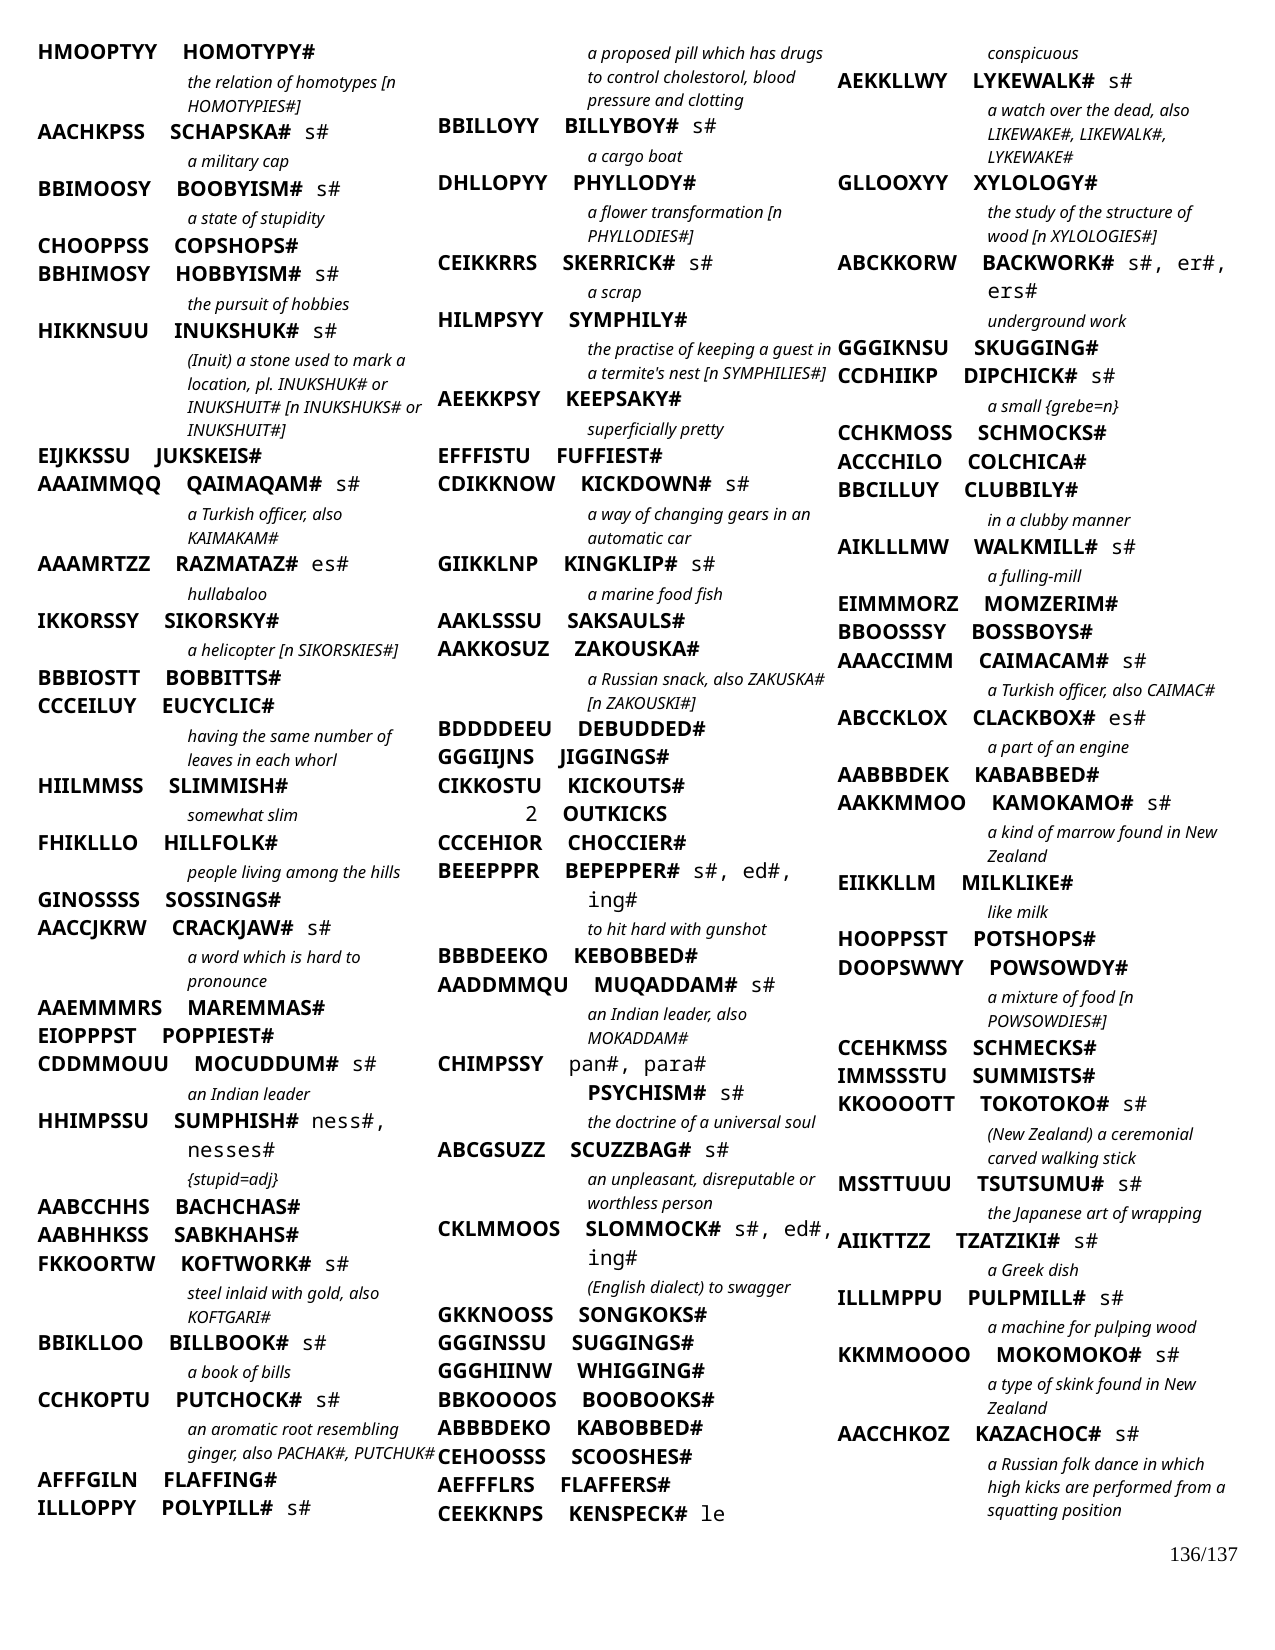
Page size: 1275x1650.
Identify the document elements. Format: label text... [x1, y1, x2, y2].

text a Greek dish [837, 1254, 1237, 1283]
text CCEHKMSS SCHMECKS# [837, 1033, 1237, 1061]
text a way of changing gears in an automatic car [437, 498, 837, 549]
text EIMMMORZ MOMZERIM# [837, 589, 1237, 617]
text AEEKKPSY KEEPSAKY# [437, 384, 837, 413]
text a scrap [437, 276, 837, 305]
text HIKKNSUU INUKSHUK# s# [37, 316, 437, 344]
text a watch over the dead, also LIKEWAKE#, LIKEWALK#, LYKEWAKE# [837, 94, 1237, 168]
text GGGHIINW WHIGGING# [437, 1357, 837, 1385]
text AACCHKOZ KAZACHOC# s# [837, 1419, 1237, 1448]
text GINOSSSS SOSSINGS# [37, 885, 437, 913]
text a book of bills [37, 1357, 437, 1385]
text HIILMMSS SLIMMISH# [37, 771, 437, 799]
text CCHKMOSS SCHMOCKS# [837, 418, 1237, 447]
text {stupid=adj} [37, 1163, 437, 1192]
text CEHOOSSS SCOOSHES# [437, 1442, 837, 1470]
text AIKLLLMW WALKMILL# s# [837, 532, 1237, 561]
text AAEMMMRS MAREMMAS# [37, 993, 437, 1021]
text ABCGSUZZ SCUZZBAG# s# [437, 1135, 837, 1163]
text DOOPSWWY POWSOWDY# [837, 953, 1237, 981]
text the doctrine of a universal soul [437, 1106, 837, 1135]
text HILMPSYY SYMPHILY# [437, 305, 837, 333]
text a state of stupidity [37, 202, 437, 231]
text HOOPPSST POTSHOPS# [837, 924, 1237, 953]
text CEIKKRRS SKERRICK# s# [437, 248, 837, 276]
text AEFFFLRS FLAFFERS# [437, 1470, 837, 1499]
text BBIKLLOO BILLBOOK# s# [37, 1328, 437, 1357]
text a Russian folk dance in which high kicks are performed from a squatting position [837, 1448, 1237, 1522]
text EIJKKSSU JUKSKEIS# [37, 441, 437, 469]
text steel inlaid with gold, also KOFTGARI# [37, 1277, 437, 1328]
text to hit hard with gunshot [437, 913, 837, 942]
text BBCILLUY CLUBBILY# [837, 475, 1237, 504]
text an unpleasant, disreputable or worthless person [437, 1163, 837, 1214]
text a cargo boat [437, 140, 837, 168]
text a kind of marrow found in New Zealand [837, 817, 1237, 868]
text CDIKKNOW KICKDOWN# s# [437, 469, 837, 498]
text GIIKKLNP KINGKLIP# s# [437, 549, 837, 578]
text HHIMPSSU SUMPHISH# ness#, nesses# [37, 1106, 437, 1163]
text a word which is hard to pronounce [37, 942, 437, 993]
text the study of the structure of wood [n XYLOLOGIES#] [837, 197, 1237, 248]
text superficially pretty [437, 413, 837, 441]
text in a clubby manner [837, 504, 1237, 532]
text BBBIOSTT BOBBITTS# [37, 663, 437, 691]
text ABBBDEKO KABOBBED# [437, 1413, 837, 1442]
text CCCEHIOR CHOCCIER# [437, 828, 837, 856]
text a flower transformation [n PHYLLODIES#] [437, 197, 837, 248]
text BBILLOYY BILLYBOY# s# [437, 111, 837, 140]
text (New Zealand) a ceremonial carved walking stick [837, 1118, 1237, 1169]
text ABCKKORW BACKWORK# s#, er#, ers# [837, 248, 1237, 305]
text a marine food fish [437, 578, 837, 606]
text GGGIKNSU SKUGGING# [837, 333, 1237, 362]
text underground work [837, 305, 1237, 333]
text a fulling-mill [837, 561, 1237, 589]
text GLLOOXYY XYLOLOGY# [837, 168, 1237, 197]
text a mixture of food [n POWSOWDIES#] [837, 981, 1237, 1033]
text IMMSSSTU SUMMISTS# [837, 1061, 1237, 1089]
text the pursuit of hobbies [37, 288, 437, 316]
text AABHHKSS SABKHAHS# [37, 1220, 437, 1249]
text 2 OUTKICKS [437, 799, 837, 828]
text hullabaloo [37, 578, 437, 606]
text DHLLOPYY PHYLLODY# [437, 168, 837, 197]
text AABBBDEK KABABBED# [837, 760, 1237, 788]
text a part of an engine [837, 731, 1237, 760]
text AEKKLLWY LYKEWALK# s# [837, 66, 1237, 94]
text KKMMOOOO MOKOMOKO# s# [837, 1340, 1237, 1368]
text CCCEILUY EUCYCLIC# [37, 691, 437, 720]
text FHIKLLLO HILLFOLK# [37, 828, 437, 856]
text GGGINSSU SUGGINGS# [437, 1328, 837, 1357]
text the practise of keeping a guest in a termite's nest [n SYMPHILIES#] [437, 333, 837, 384]
text AAKKMMOO KAMOKAMO# s# [837, 788, 1237, 817]
text AACHKPSS SCHAPSKA# s# [37, 117, 437, 146]
text AACCJKRW CRACKJAW# s# [37, 913, 437, 942]
text ABCCKLOX CLACKBOX# es# [837, 703, 1237, 731]
text MSSTTUUU TSUTSUMU# s# [837, 1169, 1237, 1197]
text GKKNOOSS SONGKOKS# [437, 1300, 837, 1328]
text conspicuous [837, 37, 1237, 66]
text CEEKKNPS KENSPECK# le [437, 1499, 837, 1527]
text EFFFISTU FUFFIEST# [437, 441, 837, 469]
text an Indian leader, also MOKADDAM# [437, 998, 837, 1049]
text BEEEPPPR BEPEPPER# s#, ed#, ing# [437, 856, 837, 913]
text BBIMOOSY BOOBYISM# s# [37, 174, 437, 202]
text a military cap [37, 146, 437, 174]
text ILLLOPPY POLYPILL# s# [37, 1493, 437, 1522]
text HMOOPTYY HOMOTYPY# [37, 37, 437, 66]
text a helicopter [n SIKORSKIES#] [37, 634, 437, 663]
text AAACCIMM CAIMACAM# s# [837, 646, 1237, 674]
text CCHKOPTU PUTCHOCK# s# [37, 1385, 437, 1413]
text CCDHIIKP DIPCHICK# s# [837, 362, 1237, 390]
text AAAMRTZZ RAZMATAZ# es# [37, 549, 437, 578]
text CDDMMOUU MOCUDDUM# s# [37, 1049, 437, 1078]
text a Turkish officer, also KAIMAKAM# [37, 498, 437, 549]
text an aromatic root resembling ginger, also PACHAK#, PUTCHUK# [37, 1413, 437, 1465]
text AADDMMQU MUQADDAM# s# [437, 970, 837, 998]
text (Inuit) a stone used to mark a location, pl. INUKSHUK# or INUKSHUIT# [n INUKSHUKS# or INUKSHUIT#] [37, 344, 437, 441]
text CKLMMOOS SLOMMOCK# s#, ed#, ing# [437, 1214, 837, 1271]
text AAAIMMQQ QAIMAQAM# s# [37, 469, 437, 498]
text CHIMPSSY pan#, para# PSYCHISM# s# [437, 1049, 837, 1106]
text a type of skink found in New Zealand [837, 1368, 1237, 1419]
text AFFFGILN FLAFFING# [37, 1465, 437, 1493]
text an Indian leader [37, 1078, 437, 1106]
text IKKORSSY SIKORSKY# [37, 606, 437, 634]
text BBOOSSSY BOSSBOYS# [837, 617, 1237, 646]
text KKOOOOTT TOKOTOKO# s# [837, 1089, 1237, 1118]
text a small {grebe=n} [837, 390, 1237, 418]
text somewhat slim [37, 799, 437, 828]
text AIIKTTZZ TZATZIKI# s# [837, 1226, 1237, 1254]
text BBHIMOSY HOBBYISM# s# [37, 259, 437, 288]
text EIIKKLLM MILKLIKE# [837, 868, 1237, 896]
text a proposed pill which has drugs to control cholestorol, blood pressure and clotting [437, 37, 837, 111]
text a Russian snack, also ZAKUSKA# [n ZAKOUSKI#] [437, 663, 837, 714]
text BBBDEEKO KEBOBBED# [437, 942, 837, 970]
text ACCCHILO COLCHICA# [837, 447, 1237, 475]
text (English dialect) to swagger [437, 1271, 837, 1300]
text FKKOORTW KOFTWORK# s# [37, 1249, 437, 1277]
text CHOOPPSS COPSHOPS# [37, 231, 437, 259]
text EIOPPPST POPPIEST# [37, 1021, 437, 1049]
text GGGIIJNS JIGGINGS# [437, 742, 837, 771]
text people living among the hills [37, 856, 437, 885]
text BDDDDEEU DEBUDDED# [437, 714, 837, 742]
text the Japanese art of wrapping [837, 1197, 1237, 1226]
text like milk [837, 896, 1237, 924]
text AABCCHHS BACHCHAS# [37, 1192, 437, 1220]
text ILLLMPPU PULPMILL# s# [837, 1283, 1237, 1311]
text CIKKOSTU KICKOUTS# [437, 771, 837, 799]
text AAKKOSUZ ZAKOUSKA# [437, 634, 837, 663]
text BBKOOOOS BOOBOOKS# [437, 1385, 837, 1413]
text a Turkish officer, also CAIMAC# [837, 674, 1237, 703]
text a machine for pulping wood [837, 1311, 1237, 1340]
text AAKLSSSU SAKSAULS# [437, 606, 837, 634]
text the relation of homotypes [n HOMOTYPIES#] [37, 66, 437, 117]
text having the same number of leaves in each whorl [37, 720, 437, 771]
